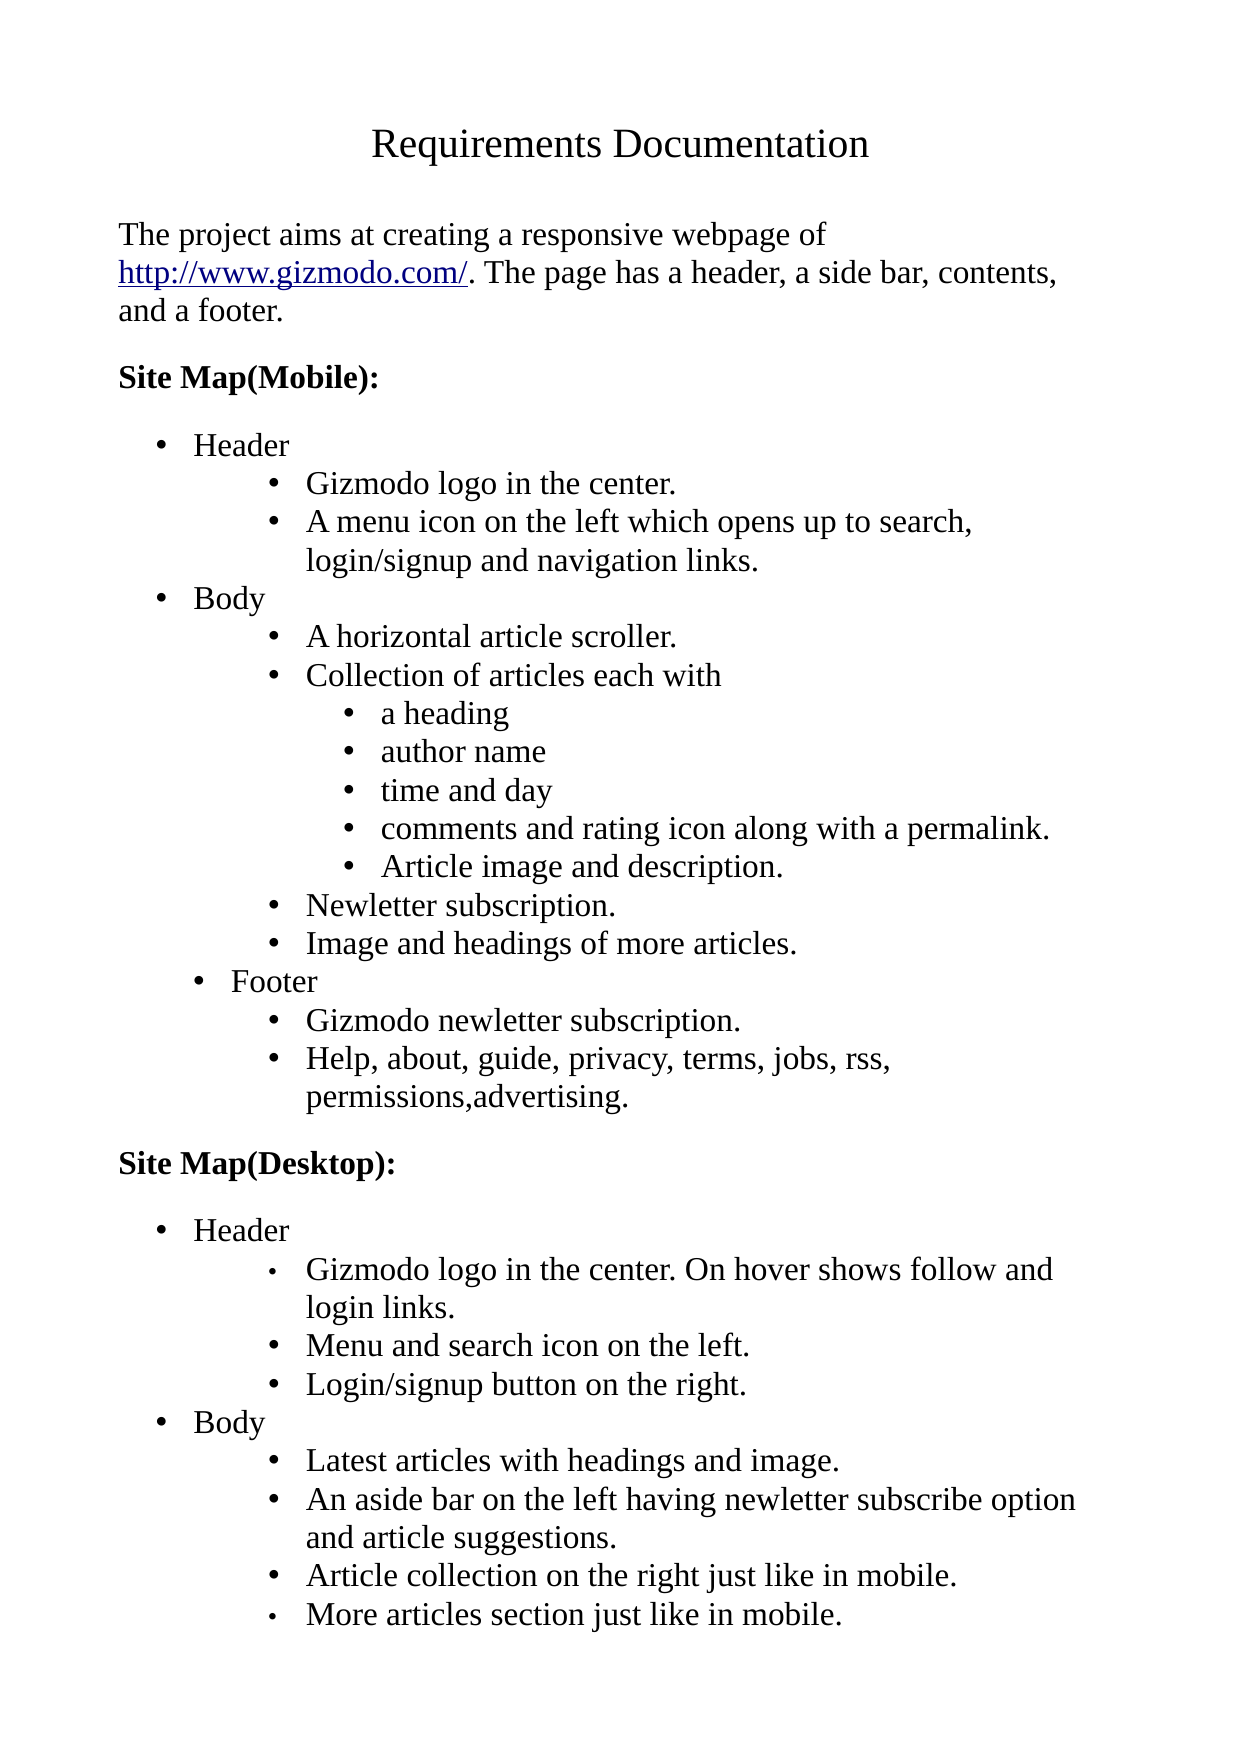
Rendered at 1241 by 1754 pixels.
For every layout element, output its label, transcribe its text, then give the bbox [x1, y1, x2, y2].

list author name [343, 731, 1122, 770]
list Header [156, 425, 1122, 463]
text and a footer. [118, 291, 1122, 329]
text Site Map(Mobile): [118, 358, 1122, 396]
list More articles section just like in mobile. [268, 1594, 1122, 1632]
text Requirements Documentation [118, 118, 1122, 166]
list Body [156, 1402, 1122, 1441]
list Body [156, 578, 1122, 616]
list Latest articles with headings and image. [268, 1441, 1122, 1479]
list Gizmodo logo in the center. On hover shows follow and login links. [268, 1249, 1122, 1326]
list Collection of articles each with [268, 655, 1122, 693]
list Menu and search icon on the left. [268, 1326, 1122, 1364]
list Login/signup button on the right. [268, 1364, 1122, 1402]
list comments and rating icon along with a permalink. [343, 808, 1122, 846]
list Article image and description. [343, 846, 1122, 885]
list Image and headings of more articles. [268, 923, 1122, 961]
list Gizmodo logo in the center. [268, 463, 1122, 501]
list A menu icon on the left which opens up to search, login/signup and navigation links. [268, 501, 1122, 578]
list Footer [193, 961, 1122, 1000]
list time and day [343, 770, 1122, 808]
text The project aims at creating a responsive webpage of http://www.gizmodo.com/. The page has a header, a side bar, contents, [118, 214, 1122, 291]
list Newletter subscription. [268, 885, 1122, 923]
list Article collection on the right just like in mobile. [268, 1556, 1122, 1594]
list Header [156, 1211, 1122, 1249]
list a heading [343, 693, 1122, 731]
list An aside bar on the left having newletter subscribe option and article suggestions. [268, 1479, 1122, 1556]
text Site Map(Desktop): [118, 1143, 1122, 1182]
list Help, about, guide, privacy, terms, jobs, rss, permissions,advertising. [268, 1038, 1122, 1115]
list A horizontal article scroller. [268, 616, 1122, 655]
list Gizmodo newletter subscription. [268, 1000, 1122, 1038]
